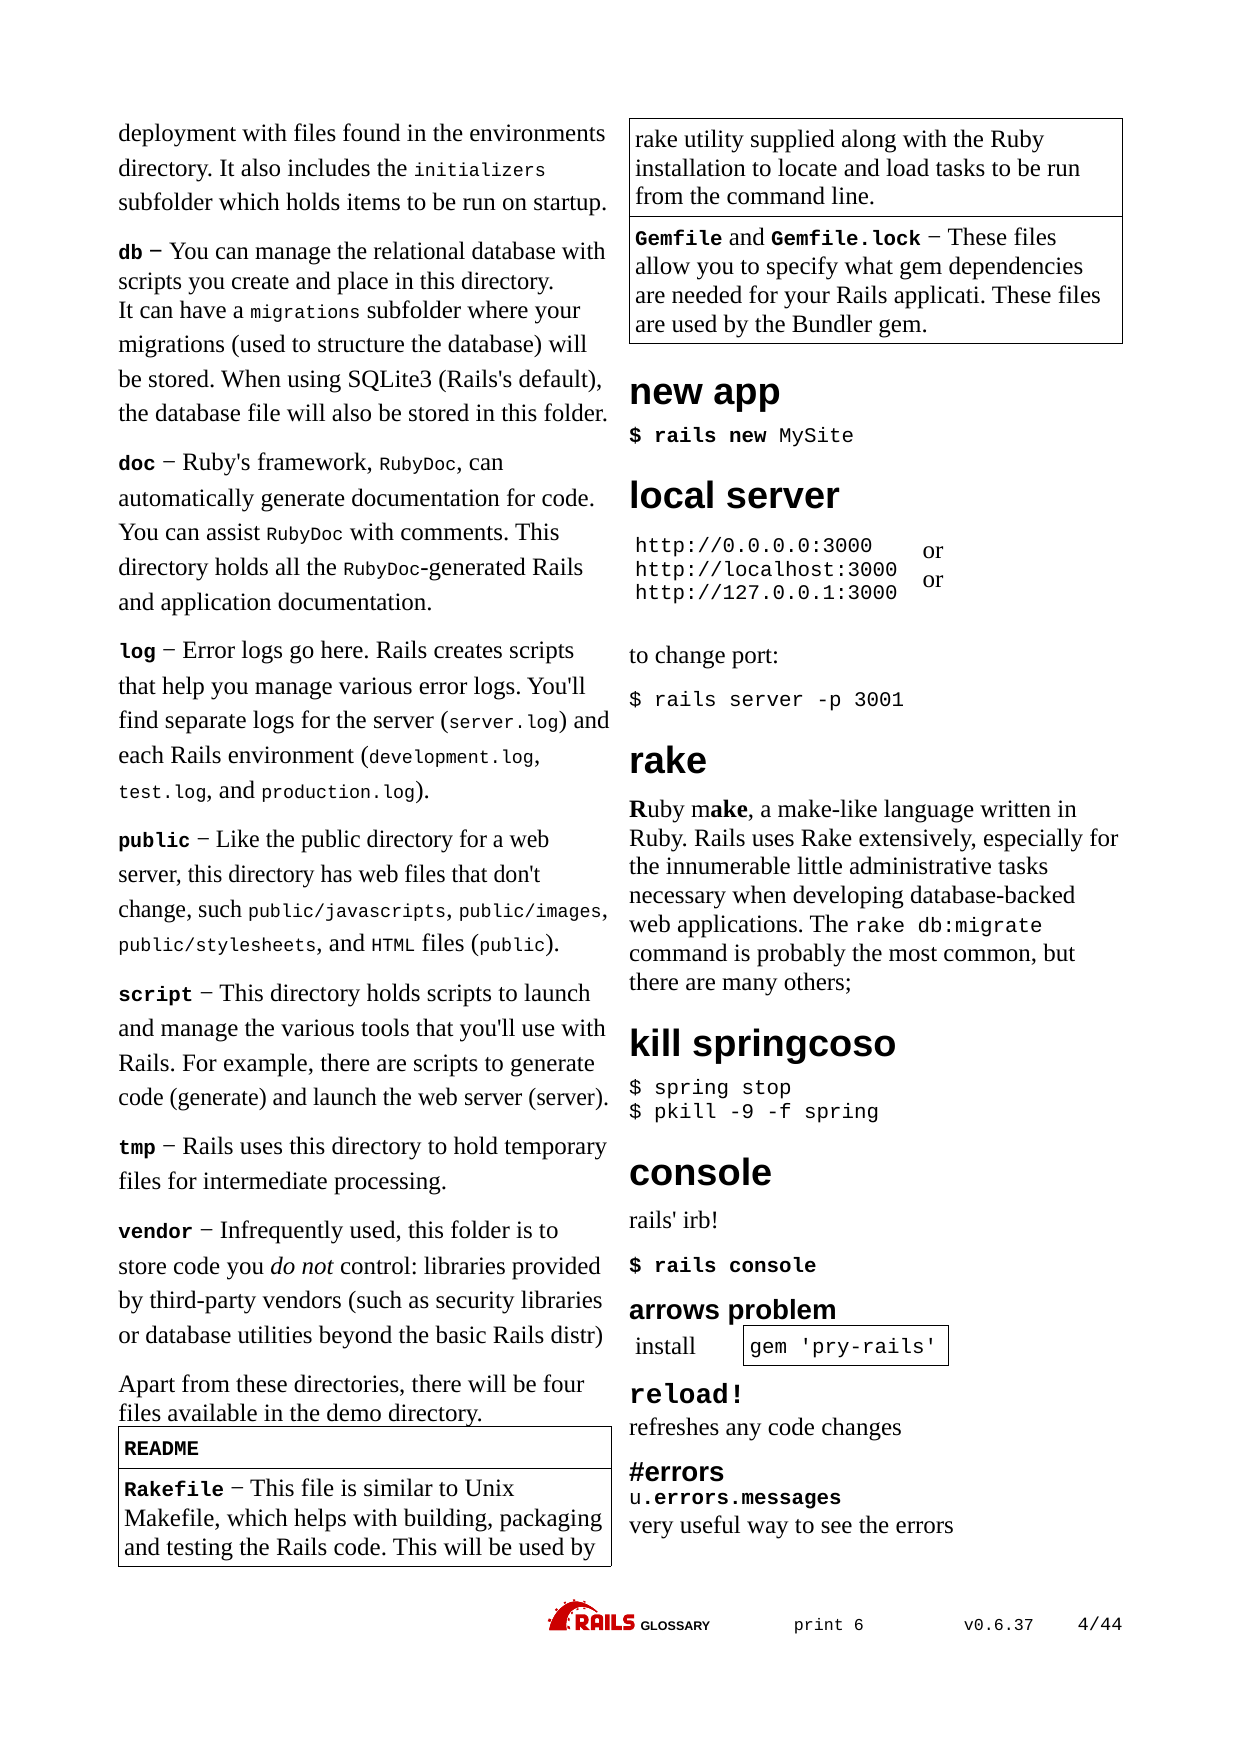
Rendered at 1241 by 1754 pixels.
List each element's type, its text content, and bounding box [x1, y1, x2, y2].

text Ruby make, a make-like language written in Ruby. Rails uses Rake extensively, especially for the innumerable little administrative tasks necessary when developing database-backed web applications. The rake db:migrate command is probably the most common, but there are many others; [629, 794, 1122, 996]
text script − This directory holds scripts to launch and manage the various tools that you'll use with Rails. For example, there are scripts to generate code (generate) and launch the web server (server). [118, 978, 611, 1111]
text It can have a migrations subfolder where your migrations (used to structure the database) will be stored. When using SQLite3 (Rails's default), the database file will also be stored in this folder. [118, 295, 611, 427]
text log − Error logs go here. Rails creates scripts that help you manage various error logs. You'll find separate logs for the server (server.log) and each Rails environment (development.log, test.log, and production.log). [118, 636, 611, 804]
text to change port: [629, 640, 1122, 669]
text $ spring stop [629, 1077, 1122, 1101]
text public − Like the public directory for a web server, this directory has web files that don't change, such public/javascripts, public/images, public/stylesheets, and HTML files (public). [118, 824, 611, 957]
table_cell Gemfile and Gemfile.lock − These files allow you to specify what gem dependencies are needed for your Rails applicati. These files are used by the Bundler gem. [630, 217, 1122, 343]
subtitle new app [629, 368, 1122, 412]
table_header or or [916, 529, 1122, 612]
table_cell Rakefile − This file is similar to Unix Makefile, which helps with building, packaging and testing the Rails code. This will be used by [119, 1469, 611, 1566]
text $ pkill -9 -f spring [629, 1101, 1122, 1124]
table_cell rake utility supplied along with the Ruby installation to locate and load tasks to be run from the command line. [630, 119, 1122, 216]
table_header install [629, 1325, 743, 1365]
subtitle local server [629, 473, 1122, 517]
subtitle console [629, 1149, 1122, 1193]
table_header gem 'pry-rails' [744, 1326, 948, 1365]
subtitle reload! [629, 1380, 1122, 1412]
text $ rails server -p 3001 [629, 689, 1122, 713]
subtitle rake [629, 738, 1122, 781]
text u.errors.messages [629, 1487, 1122, 1511]
text $ rails new MySite [629, 424, 1122, 448]
text refreshes any code changes [629, 1412, 1122, 1440]
text Apart from these directories, there will be four files available in the demo directory. [118, 1369, 611, 1426]
text db − You can manage the relational database with scripts you create and place in this directory. [118, 236, 611, 295]
text $ rails console [629, 1255, 1122, 1278]
subtitle kill springcoso [629, 1021, 1122, 1065]
text very useful way to see the errors [629, 1511, 1122, 1539]
text deployment with files found in the environments directory. It also includes the initializers subfolder which holds items to be run on startup. [118, 118, 611, 216]
text tmp − Rails uses this directory to hold temporary files for intermediate processing. [118, 1131, 611, 1195]
table_header README [119, 1427, 611, 1467]
text rails' irb! [629, 1206, 1122, 1234]
text doc − Ruby's framework, RubyDoc, can automatically generate documentation for code. You can assist RubyDoc with comments. This directory holds all the RubyDoc-generated Rails and application documentation. [118, 447, 611, 615]
subtitle arrows problem [629, 1293, 1122, 1325]
subtitle #errors [629, 1455, 1122, 1487]
text vendor − Infrequently used, this folder is to store code you do not control: libraries provided by third-party vendors (such as security libraries or database utilities beyond the basic Rails distr) [118, 1216, 611, 1348]
table_header http://0.0.0.0:3000 http://localhost:3000 http://127.0.0.1:3000 [629, 529, 916, 612]
